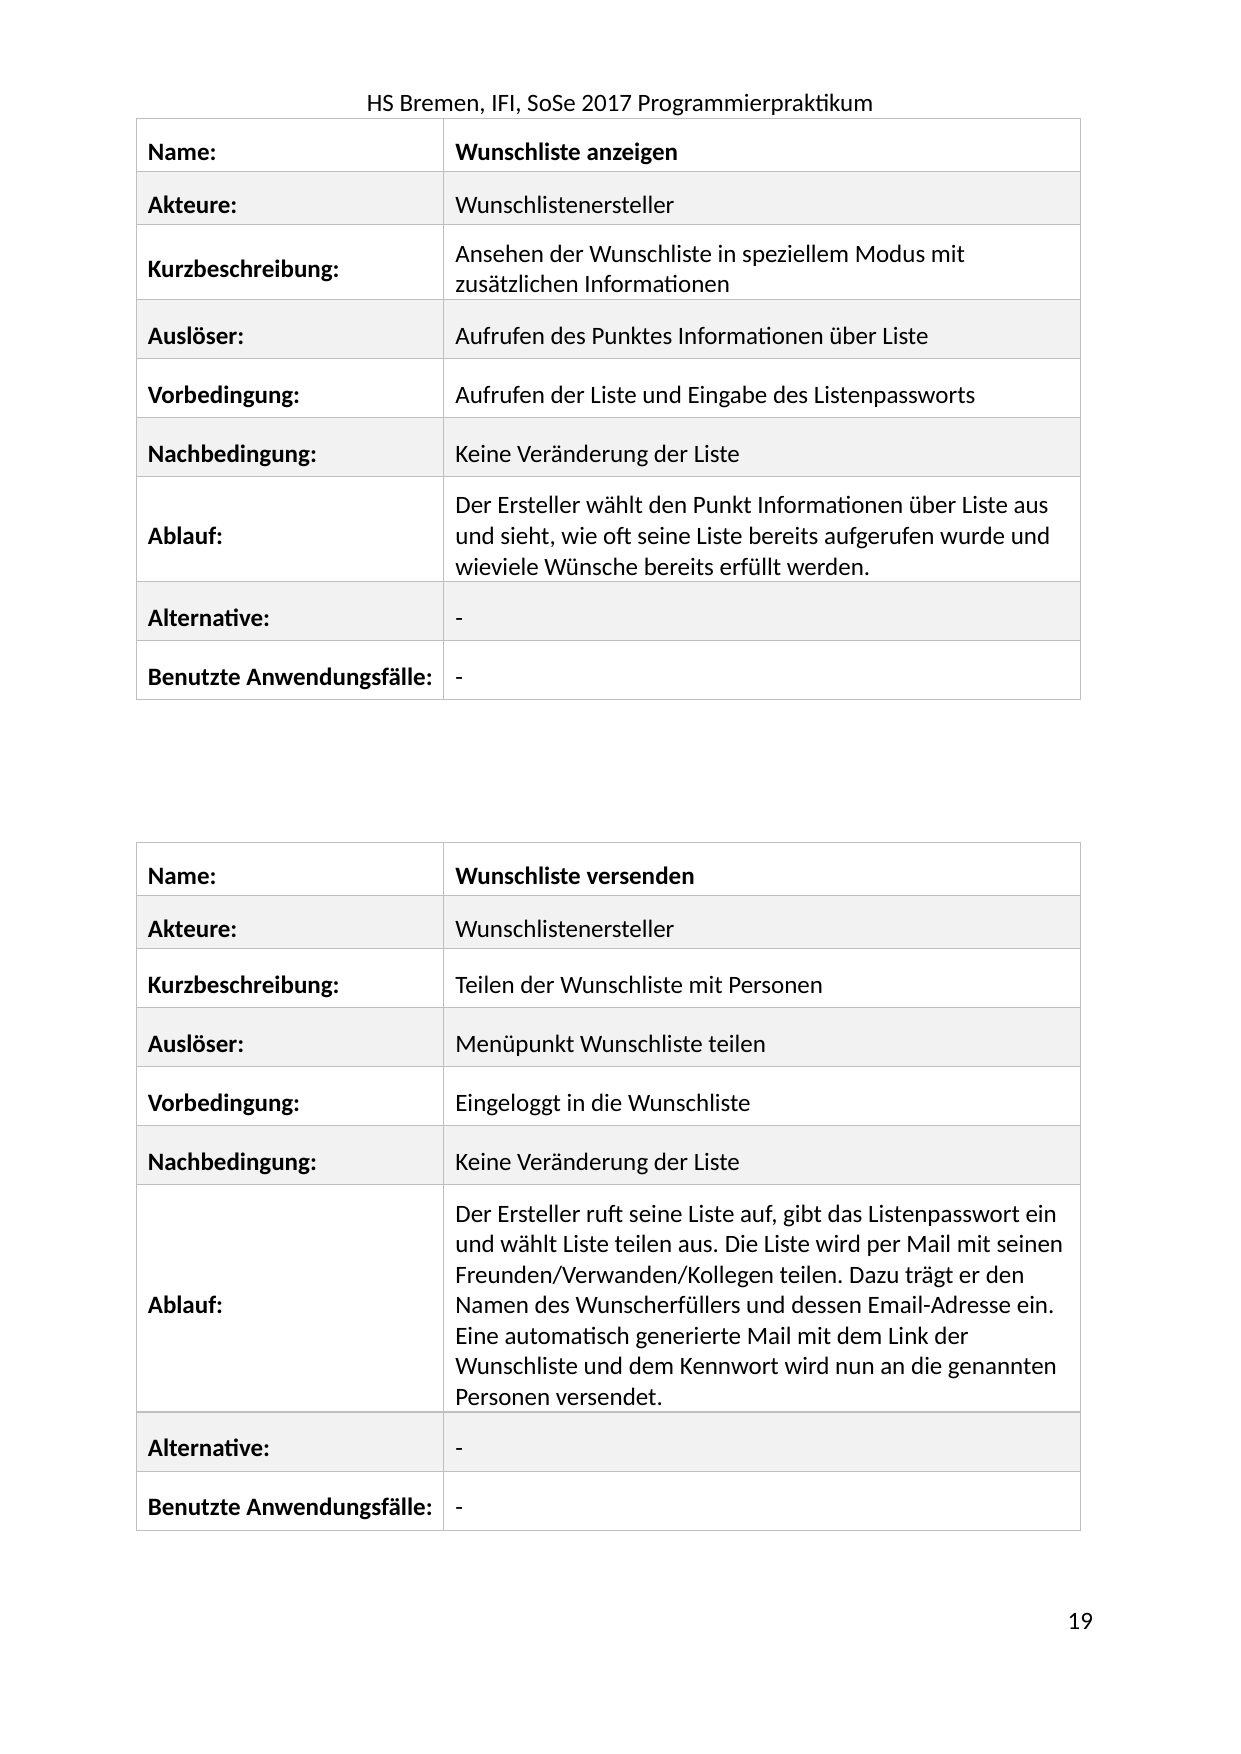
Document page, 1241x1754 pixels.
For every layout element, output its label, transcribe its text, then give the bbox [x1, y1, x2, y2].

table_cell Wunschlistenersteller [444, 896, 1080, 948]
table_cell Alternative: [137, 582, 443, 640]
table_cell - [444, 582, 1080, 640]
table_header Name: [137, 843, 443, 895]
table_header Wunschliste versenden [444, 843, 1080, 895]
table_cell Aufrufen der Liste und Eingabe des Listenpassworts [444, 359, 1080, 417]
table_cell Kurzbeschreibung: [137, 949, 443, 1007]
table_cell Wunschlistenersteller [444, 172, 1080, 224]
table_cell - [444, 1413, 1080, 1471]
table_cell Ablauf: [137, 1185, 443, 1411]
table_cell Akteure: [137, 172, 443, 224]
table_cell Benutzte Anwendungsfälle: [137, 1472, 443, 1529]
table_cell - [444, 641, 1080, 699]
table_cell Alternative: [137, 1413, 443, 1471]
table_cell Der Ersteller wählt den Punkt Informationen über Liste aus und sieht, wie oft seine Liste bereits aufgerufen wurde und wieviele Wünsche bereits erfüllt werden. [444, 477, 1080, 581]
table_cell Teilen der Wunschliste mit Personen [444, 949, 1080, 1007]
table_cell Menüpunkt Wunschliste teilen [444, 1008, 1080, 1066]
table_cell Nachbedingung: [137, 1126, 443, 1184]
table_cell Auslöser: [137, 1008, 443, 1066]
table_cell - [444, 1472, 1080, 1529]
table_cell Vorbedingung: [137, 1067, 443, 1125]
table_cell Aufrufen des Punktes Informationen über Liste [444, 300, 1080, 358]
table_cell Vorbedingung: [137, 359, 443, 417]
table_cell Eingeloggt in die Wunschliste [444, 1067, 1080, 1125]
table_cell Keine Veränderung der Liste [444, 418, 1080, 476]
table_cell Benutzte Anwendungsfälle: [137, 641, 443, 699]
table_cell Keine Veränderung der Liste [444, 1126, 1080, 1184]
table_cell Ablauf: [137, 477, 443, 581]
table_cell Ansehen der Wunschliste in speziellem Modus mit zusätzlichen Informationen [444, 225, 1080, 299]
table_header Wunschliste anzeigen [444, 119, 1080, 171]
table_cell Auslöser: [137, 300, 443, 358]
table_cell Kurzbeschreibung: [137, 225, 443, 299]
table_header Name: [137, 119, 443, 171]
table_cell Nachbedingung: [137, 418, 443, 476]
table_cell Akteure: [137, 896, 443, 948]
table_cell Der Ersteller ruft seine Liste auf, gibt das Listenpasswort ein und wählt Liste teilen aus. Die Liste wird per Mail mit seinen Freunden/Verwanden/Kollegen teilen. Dazu trägt er den Namen des Wunscherfüllers und dessen Email-Adresse ein. Eine automatisch generierte Mail mit dem Link der Wunschliste und dem Kennwort wird nun an die genannten Personen versendet. [444, 1185, 1080, 1411]
